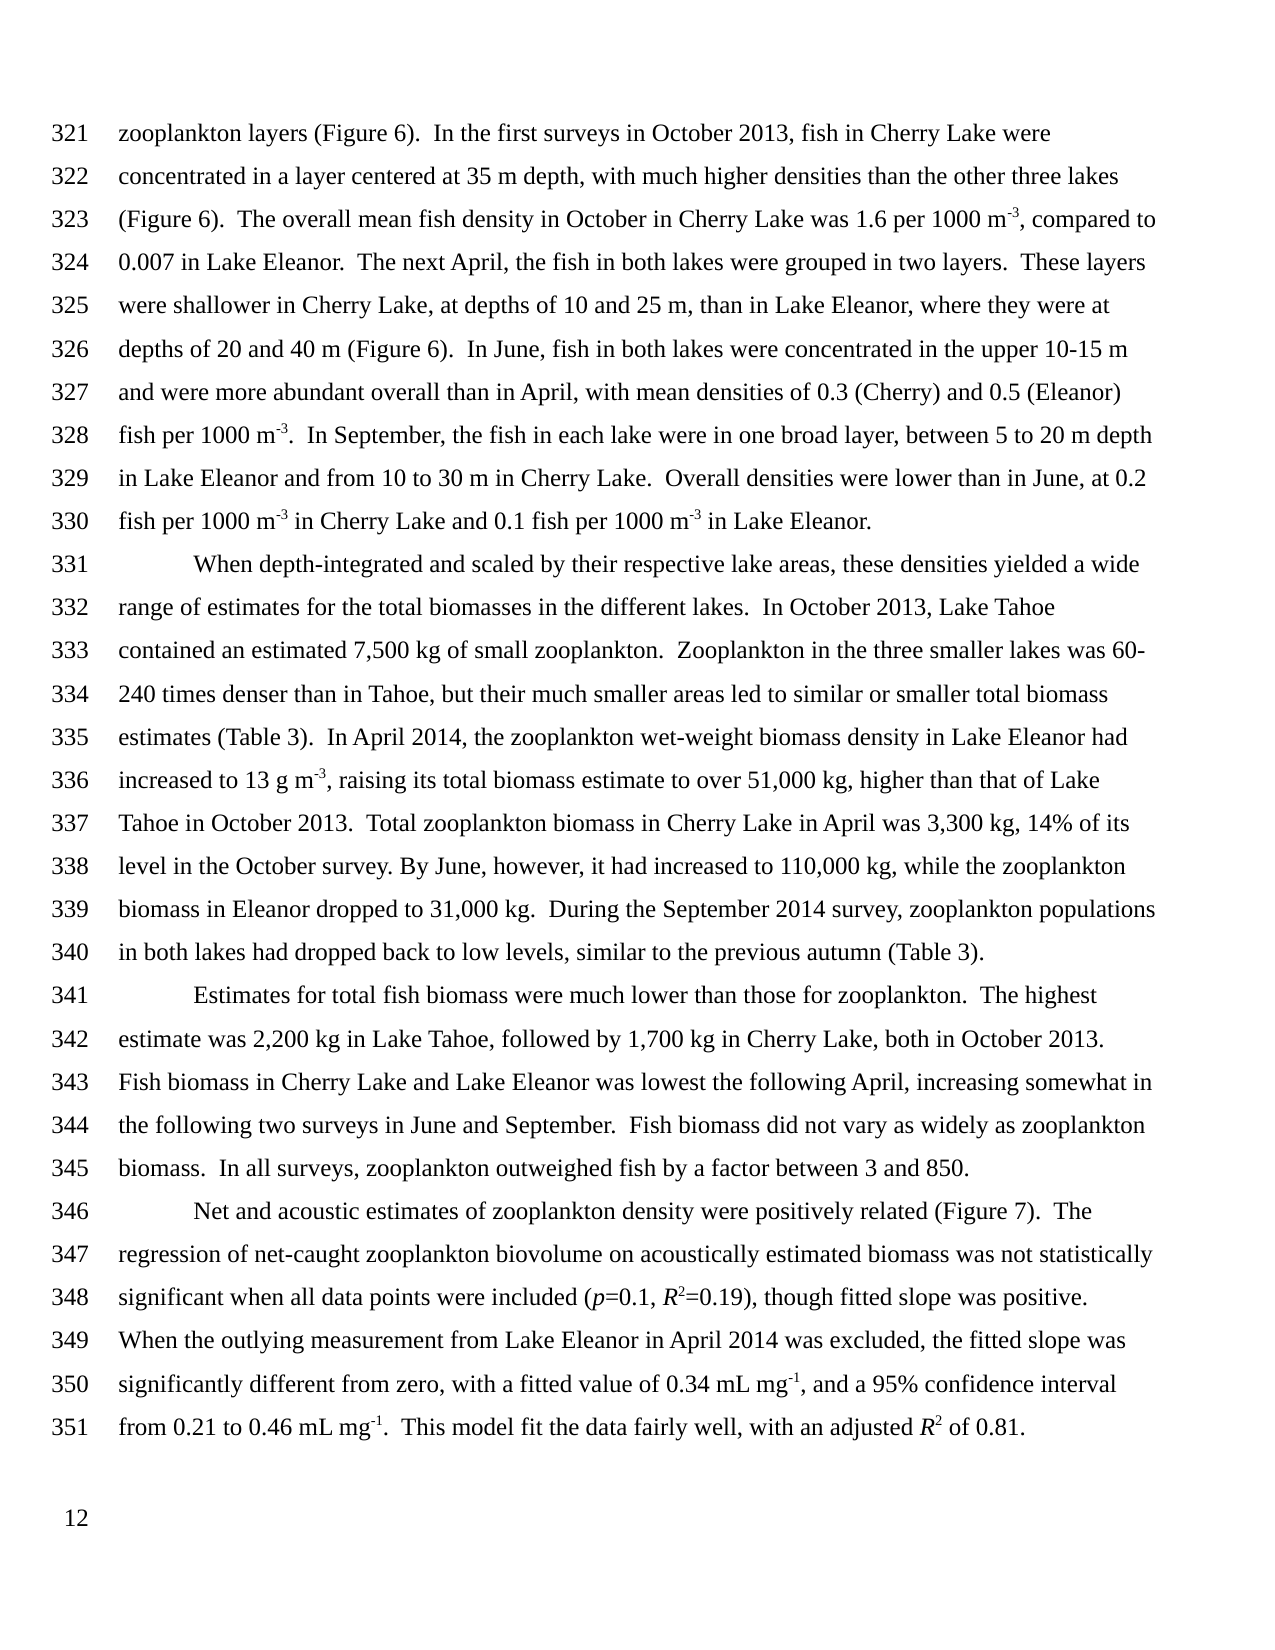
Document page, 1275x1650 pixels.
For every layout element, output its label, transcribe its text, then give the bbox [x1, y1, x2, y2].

text zooplankton layers (Figure 6). In the first surveys in October 2013, fish in Cherry Lake were concentrated in a layer centered at 35 m depth, with much higher densities than the other three lakes (Figure 6). The overall mean fish density in October in Cherry Lake was 1.6 per 1000 m-3, compared to 0.007 in Lake Eleanor. The next April, the fish in both lakes were grouped in two layers. These layers were shallower in Cherry Lake, at depths of 10 and 25 m, than in Lake Eleanor, where they were at depths of 20 and 40 m (Figure 6). In June, fish in both lakes were concentrated in the upper 10-15 m and were more abundant overall than in April, with mean densities of 0.3 (Cherry) and 0.5 (Eleanor) fish per 1000 m-3. In September, the fish in each lake were in one broad layer, between 5 to 20 m depth in Lake Eleanor and from 10 to 30 m in Cherry Lake. Overall densities were lower than in June, at 0.2 fish per 1000 m-3 in Cherry Lake and 0.1 fish per 1000 m-3 in Lake Eleanor. [118, 118, 1157, 535]
text When depth-integrated and scaled by their respective lake areas, these densities yielded a wide range of estimates for the total biomasses in the different lakes. In October 2013, Lake Tahoe contained an estimated 7,500 kg of small zooplankton. Zooplankton in the three smaller lakes was 60-240 times denser than in Tahoe, but their much smaller areas led to similar or smaller total biomass estimates (Table 3). In April 2014, the zooplankton wet-weight biomass density in Lake Eleanor had increased to 13 g m-3, raising its total biomass estimate to over 51,000 kg, higher than that of Lake Tahoe in October 2013. Total zooplankton biomass in Cherry Lake in April was 3,300 kg, 14% of its level in the October survey. By June, however, it had increased to 110,000 kg, while the zooplankton biomass in Eleanor dropped to 31,000 kg. During the September 2014 survey, zooplankton populations in both lakes had dropped back to low levels, similar to the previous autumn (Table 3). [118, 549, 1157, 966]
text Net and acoustic estimates of zooplankton density were positively related (Figure 7). The regression of net-caught zooplankton biovolume on acoustically estimated biomass was not statistically significant when all data points were included (p=0.1, R2=0.19), though fitted slope was positive. When the outlying measurement from Lake Eleanor in April 2014 was excluded, the fitted slope was significantly different from zero, with a fitted value of 0.34 mL mg-1, and a 95% confidence interval from 0.21 to 0.46 mL mg-1. This model fit the data fairly well, with an adjusted R2 of 0.81. [118, 1196, 1157, 1441]
text Estimates for total fish biomass were much lower than those for zooplankton. The highest estimate was 2,200 kg in Lake Tahoe, followed by 1,700 kg in Cherry Lake, both in October 2013. Fish biomass in Cherry Lake and Lake Eleanor was lowest the following April, increasing somewhat in the following two surveys in June and September. Fish biomass did not vary as widely as zooplankton biomass. In all surveys, zooplankton outweighed fish by a factor between 3 and 850. [118, 981, 1157, 1182]
